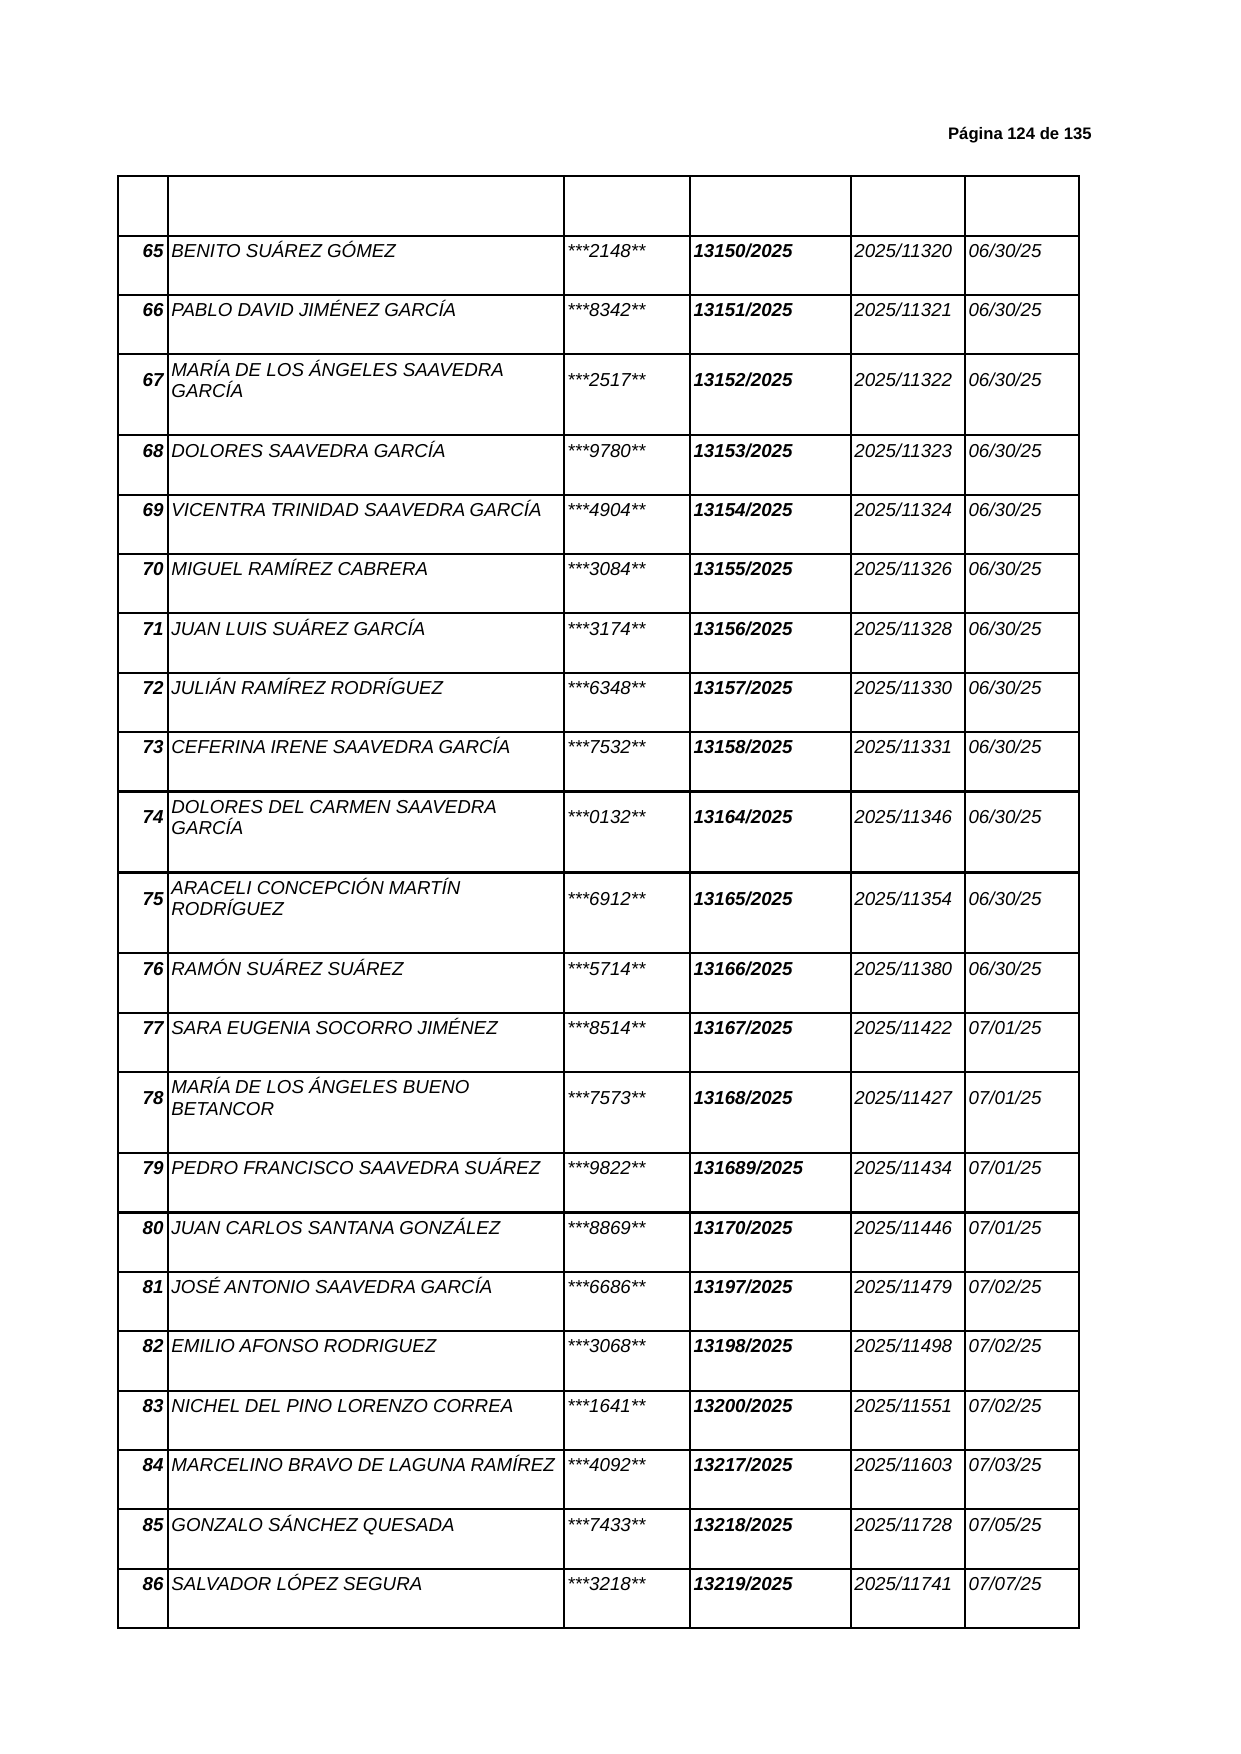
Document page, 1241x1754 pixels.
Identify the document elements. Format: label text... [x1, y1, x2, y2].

table_cell 13197/2025 [691, 1273, 850, 1330]
table_cell 07/07/25 [966, 1570, 1078, 1627]
table_cell 13157/2025 [691, 674, 850, 731]
table_cell 30/06/25 [966, 674, 1078, 731]
table_cell 02/07/25 [966, 1332, 1078, 1389]
table_cell 65 [119, 237, 167, 294]
table_cell 85 [119, 1510, 167, 1568]
table_cell 74 [119, 793, 167, 871]
table_cell BENITO SUÁREZ GÓMEZ [169, 237, 563, 294]
table_cell ***6686** [565, 1273, 689, 1330]
table_cell ***2517** [565, 355, 689, 434]
table_cell 30/06/25 [966, 874, 1078, 952]
table_cell 81 [119, 1273, 167, 1330]
table_cell 2025/11322 [852, 355, 964, 434]
table_cell ***8869** [565, 1214, 689, 1271]
table_cell 13170/2025 [691, 1214, 850, 1271]
table_cell ***3218** [565, 1570, 689, 1627]
table_cell ***2148** [565, 237, 689, 294]
table_cell 2025/11326 [852, 555, 964, 612]
table_cell 13154/2025 [691, 496, 850, 553]
table_cell 01/07/25 [966, 1154, 1078, 1211]
table_cell 13200/2025 [691, 1392, 850, 1449]
table_cell 2025/11741 [852, 1570, 964, 1627]
table_cell ***8514** [565, 1014, 689, 1071]
table_cell SALVADOR LÓPEZ SEGURA [169, 1570, 563, 1627]
table_cell 2025/11328 [852, 614, 964, 672]
table_cell 30/06/25 [966, 355, 1078, 434]
table_cell 82 [119, 1332, 167, 1389]
table_cell 2025/11728 [852, 1510, 964, 1568]
table_cell ***1641** [565, 1392, 689, 1449]
table_cell 13165/2025 [691, 874, 850, 952]
table_cell MARCELINO BRAVO DE LAGUNA RAMÍREZ [169, 1451, 563, 1508]
table_cell 30/06/25 [966, 296, 1078, 353]
table_cell [966, 177, 1078, 234]
table_cell 86 [119, 1570, 167, 1627]
table_cell 13155/2025 [691, 555, 850, 612]
table_cell GONZALO SÁNCHEZ QUESADA [169, 1510, 563, 1568]
table_cell 30/06/25 [966, 614, 1078, 672]
table_cell 72 [119, 674, 167, 731]
table_cell 83 [119, 1392, 167, 1449]
table_cell 131689/2025 [691, 1154, 850, 1211]
table_cell 2025/11434 [852, 1154, 964, 1211]
table_cell [691, 177, 850, 234]
table_cell 13218/2025 [691, 1510, 850, 1568]
table_cell 76 [119, 954, 167, 1012]
table_cell 13156/2025 [691, 614, 850, 672]
table_cell 02/07/25 [966, 1392, 1078, 1449]
table_cell ***5714** [565, 954, 689, 1012]
table_cell 2025/11427 [852, 1073, 964, 1152]
table_cell 13168/2025 [691, 1073, 850, 1152]
table_cell 01/07/25 [966, 1214, 1078, 1271]
table_cell CEFERINA IRENE SAAVEDRA GARCÍA [169, 733, 563, 790]
table_cell 68 [119, 436, 167, 493]
table_cell [119, 177, 167, 234]
table_cell ***9780** [565, 436, 689, 493]
table_cell 69 [119, 496, 167, 553]
table_cell PABLO DAVID JIMÉNEZ GARCÍA [169, 296, 563, 353]
table_cell 80 [119, 1214, 167, 1271]
table_cell ***6912** [565, 874, 689, 952]
table_cell 2025/11498 [852, 1332, 964, 1389]
table_cell 30/06/25 [966, 496, 1078, 553]
table_cell ARACELI CONCEPCIÓN MARTÍN RODRÍGUEZ [169, 874, 563, 952]
table_cell MIGUEL RAMÍREZ CABRERA [169, 555, 563, 612]
table_cell 2025/11331 [852, 733, 964, 790]
table_cell 2025/11380 [852, 954, 964, 1012]
table_cell 75 [119, 874, 167, 952]
table_cell 2025/11446 [852, 1214, 964, 1271]
table_cell ***3084** [565, 555, 689, 612]
table_cell 2025/11354 [852, 874, 964, 952]
table_cell VICENTRA TRINIDAD SAAVEDRA GARCÍA [169, 496, 563, 553]
table_cell JUAN LUIS SUÁREZ GARCÍA [169, 614, 563, 672]
table_cell 30/06/25 [966, 733, 1078, 790]
table_cell 30/06/25 [966, 436, 1078, 493]
table_cell DOLORES SAAVEDRA GARCÍA [169, 436, 563, 493]
table_cell SARA EUGENIA SOCORRO JIMÉNEZ [169, 1014, 563, 1071]
table_cell ***4904** [565, 496, 689, 553]
table_cell 67 [119, 355, 167, 434]
table_cell 2025/11330 [852, 674, 964, 731]
table_cell 13217/2025 [691, 1451, 850, 1508]
table_cell 13219/2025 [691, 1570, 850, 1627]
table_cell 13151/2025 [691, 296, 850, 353]
table_cell 79 [119, 1154, 167, 1211]
table_cell ***7573** [565, 1073, 689, 1152]
table_cell 01/07/25 [966, 1073, 1078, 1152]
table_cell 2025/11320 [852, 237, 964, 294]
table_cell 2025/11603 [852, 1451, 964, 1508]
table_cell 84 [119, 1451, 167, 1508]
table_cell 03/07/25 [966, 1451, 1078, 1508]
table_cell ***7433** [565, 1510, 689, 1568]
table_cell 78 [119, 1073, 167, 1152]
table_cell 30/06/25 [966, 954, 1078, 1012]
table_cell RAMÓN SUÁREZ SUÁREZ [169, 954, 563, 1012]
table_cell 13198/2025 [691, 1332, 850, 1389]
table_cell 70 [119, 555, 167, 612]
table_cell ***3068** [565, 1332, 689, 1389]
table_cell MARÍA DE LOS ÁNGELES BUENO BETANCOR [169, 1073, 563, 1152]
table_cell JULIÁN RAMÍREZ RODRÍGUEZ [169, 674, 563, 731]
table_cell ***7532** [565, 733, 689, 790]
table_cell ***3174** [565, 614, 689, 672]
table_cell 2025/11324 [852, 496, 964, 553]
table_cell 30/06/25 [966, 793, 1078, 871]
table_cell ***9822** [565, 1154, 689, 1211]
table_cell [565, 177, 689, 234]
table_cell 77 [119, 1014, 167, 1071]
table_cell 66 [119, 296, 167, 353]
table_cell 13167/2025 [691, 1014, 850, 1071]
table_cell EMILIO AFONSO RODRIGUEZ [169, 1332, 563, 1389]
table_cell ***8342** [565, 296, 689, 353]
table_cell [169, 177, 563, 234]
table_cell 2025/11479 [852, 1273, 964, 1330]
table_cell 2025/11321 [852, 296, 964, 353]
table_cell 13166/2025 [691, 954, 850, 1012]
table_cell ***0132** [565, 793, 689, 871]
table_cell 13153/2025 [691, 436, 850, 493]
table_cell 2025/11422 [852, 1014, 964, 1071]
table_cell 2025/11551 [852, 1392, 964, 1449]
table_cell NICHEL DEL PINO LORENZO CORREA [169, 1392, 563, 1449]
table_cell ***6348** [565, 674, 689, 731]
table_cell JOSÉ ANTONIO SAAVEDRA GARCÍA [169, 1273, 563, 1330]
table_cell MARÍA DE LOS ÁNGELES SAAVEDRA GARCÍA [169, 355, 563, 434]
table_cell DOLORES DEL CARMEN SAAVEDRA GARCÍA [169, 793, 563, 871]
table_cell 30/06/25 [966, 237, 1078, 294]
table_cell 13152/2025 [691, 355, 850, 434]
table_cell 13150/2025 [691, 237, 850, 294]
table_cell 13164/2025 [691, 793, 850, 871]
table_cell PEDRO FRANCISCO SAAVEDRA SUÁREZ [169, 1154, 563, 1211]
table_cell 2025/11323 [852, 436, 964, 493]
table_cell 71 [119, 614, 167, 672]
table_cell 02/07/25 [966, 1273, 1078, 1330]
table_cell 01/07/25 [966, 1014, 1078, 1071]
table_cell 05/07/25 [966, 1510, 1078, 1568]
table_cell 73 [119, 733, 167, 790]
table_cell [852, 177, 964, 234]
table_cell 13158/2025 [691, 733, 850, 790]
table_cell 30/06/25 [966, 555, 1078, 612]
table_cell ***4092** [565, 1451, 689, 1508]
table_cell 2025/11346 [852, 793, 964, 871]
table_cell JUAN CARLOS SANTANA GONZÁLEZ [169, 1214, 563, 1271]
